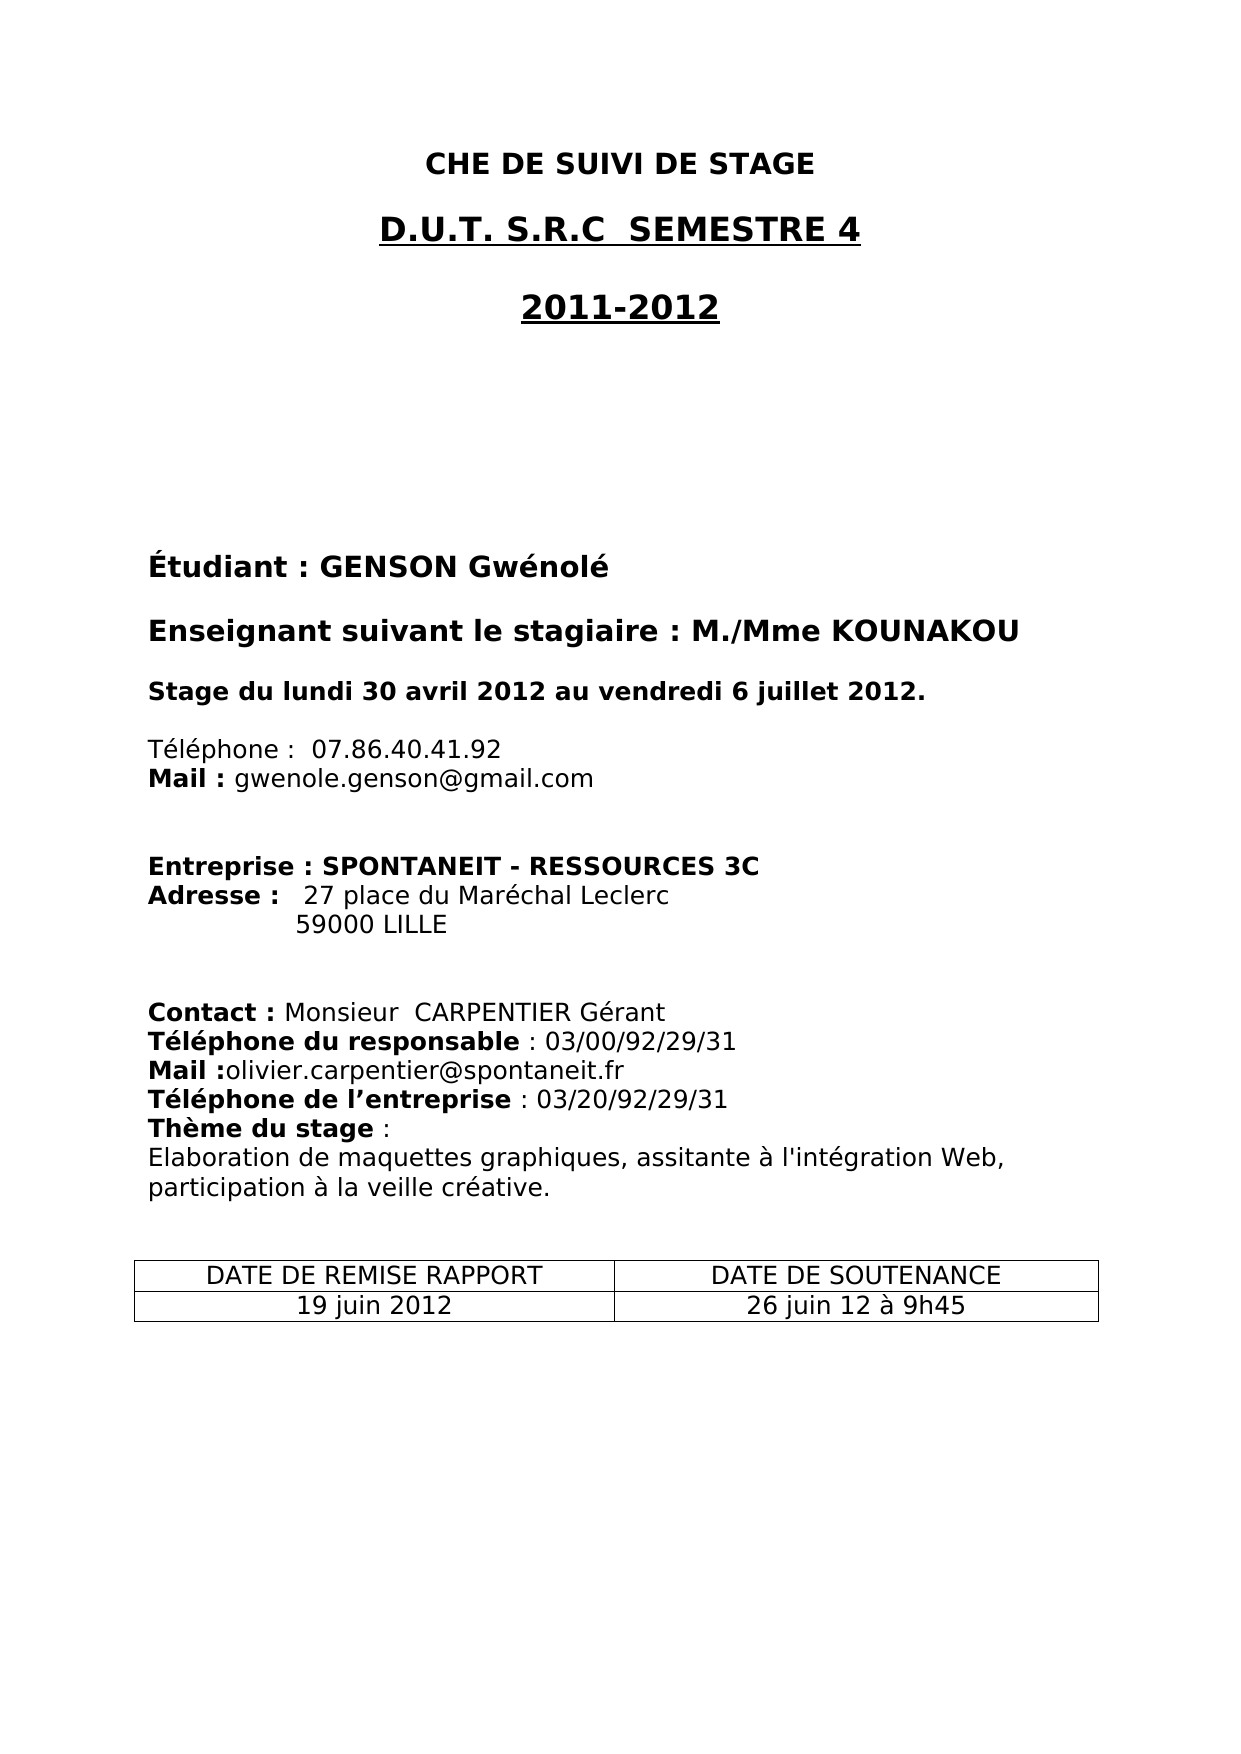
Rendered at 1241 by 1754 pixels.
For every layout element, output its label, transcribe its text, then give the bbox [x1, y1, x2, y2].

text CHE DE SUIVI DE STAGE [148, 148, 1093, 182]
text Mail : gwenole.genson@gmail.com [148, 764, 1093, 794]
text 2011-2012 [148, 288, 1093, 327]
table_cell 19 juin 2012 [135, 1292, 614, 1321]
text 59000 LILLE [148, 910, 1093, 939]
text Entreprise : SPONTANEIT - RESSOURCES 3C [148, 852, 1093, 881]
text Adresse : 27 place du Maréchal Leclerc [148, 881, 1093, 910]
text D.U.T. S.R.C SEMESTRE 4 [148, 211, 1093, 249]
text Téléphone du responsable : 03/00/92/29/31 [148, 1027, 1093, 1056]
table_header DATE DE SOUTENANCE [615, 1261, 1098, 1291]
text Thème du stage : [148, 1114, 1093, 1144]
text Enseignant suivant le stagiaire : M./Mme KOUNAKOU [148, 614, 1093, 648]
text Contact : Monsieur CARPENTIER Gérant [148, 998, 1093, 1027]
text Téléphone : 07.86.40.41.92 [148, 735, 1093, 764]
table_cell 26 juin 12 à 9h45 [615, 1292, 1098, 1321]
text Téléphone de l’entreprise : 03/20/92/29/31 [148, 1085, 1093, 1114]
text Étudiant : GENSON Gwénolé [148, 551, 1093, 585]
text Stage du lundi 30 avril 2012 au vendredi 6 juillet 2012. [148, 677, 1093, 706]
table_header DATE DE REMISE RAPPORT [135, 1261, 614, 1291]
text Elaboration de maquettes graphiques, assitante à l'intégration Web, participation à la veille créative. [148, 1144, 1093, 1202]
text Mail :olivier.carpentier@spontaneit.fr [148, 1056, 1093, 1085]
